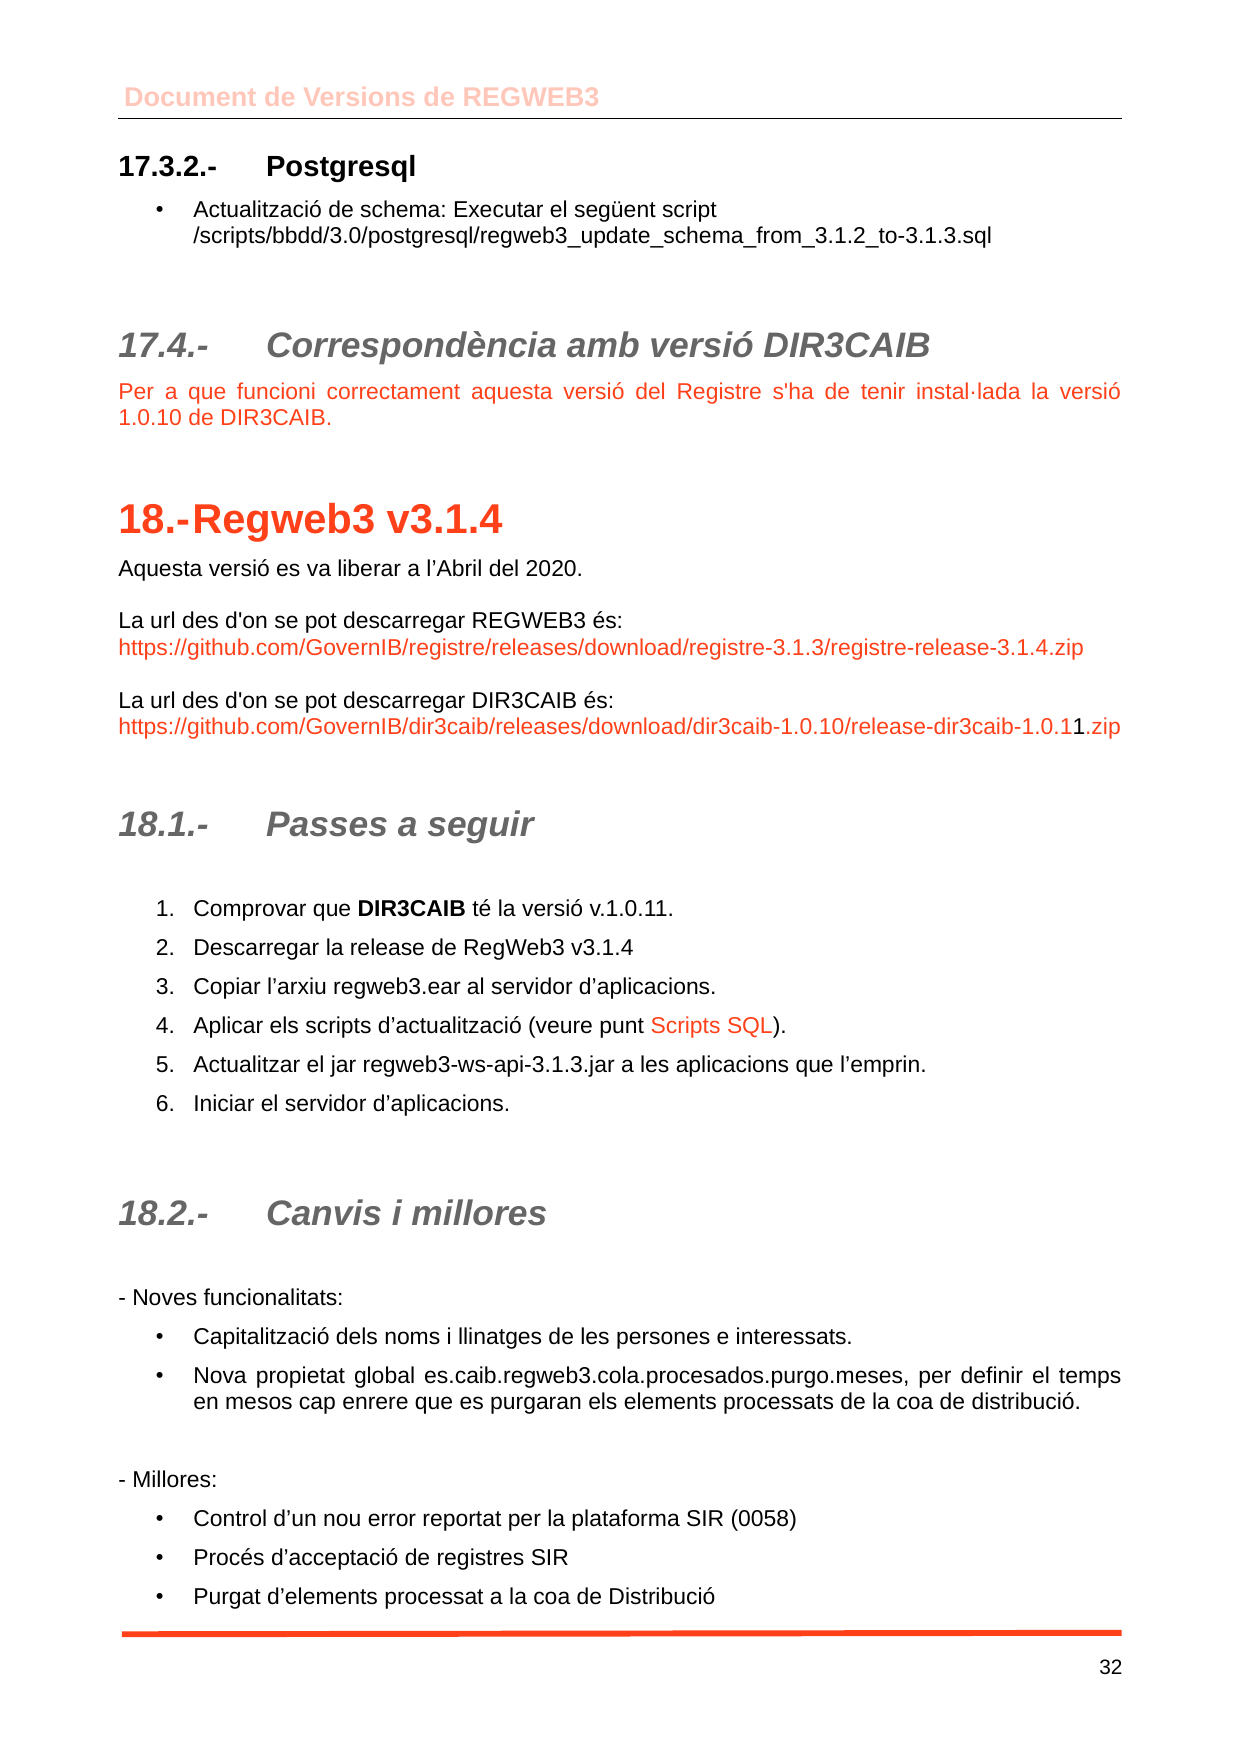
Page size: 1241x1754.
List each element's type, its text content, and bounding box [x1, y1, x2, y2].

subtitle Correspondència amb versió DIR3CAIB [118, 324, 1122, 365]
list Aplicar els scripts d’actualització (veure punt Scripts SQL). [156, 1012, 1122, 1038]
list Procés d’acceptació de registres SIR [156, 1544, 1122, 1570]
text Aquesta versió es va liberar a l’Abril del 2020. [118, 555, 1122, 581]
subtitle Postgresql [118, 149, 1122, 183]
text Per a que funcioni correctament aquesta versió del Registre s'ha de tenir instal·lada la versió 1.0.10 de DIR3CAIB. [118, 378, 1122, 431]
subtitle Regweb3 v3.1.4 [118, 494, 1122, 542]
list Descarregar la release de RegWeb3 v3.1.4 [156, 934, 1122, 960]
list Nova propietat global es.caib.regweb3.cola.procesados.purgo.meses, per definir el temps en mesos cap enrere que es purgaran els elements processats de la coa de distribució. [156, 1362, 1122, 1415]
list Actualització de schema: Executar el següent script /scripts/bbdd/3.0/postgresql/regweb3_update_schema_from_3.1.2_to-3.1.3.sql [156, 196, 1122, 248]
list Control d’un nou error reportat per la plataforma SIR (0058) [156, 1505, 1122, 1531]
list Comprovar que DIR3CAIB té la versió v.1.0.11. [156, 895, 1122, 922]
text https://github.com/GovernIB/dir3caib/releases/download/dir3caib-1.0.10/release-dir3caib-1.0.11.zip [118, 713, 1122, 739]
list Purgat d’elements processat a la coa de Distribució [156, 1583, 1122, 1609]
text - Noves funcionalitats: [118, 1284, 1122, 1311]
text - Millores: [118, 1466, 1122, 1492]
subtitle Canvis i millores [118, 1192, 1122, 1233]
list Iniciar el servidor d’aplicacions. [156, 1089, 1122, 1116]
list Capitalització dels noms i llinatges de les persones e interessats. [156, 1323, 1122, 1349]
text La url des d'on se pot descarregar DIR3CAIB és: [118, 687, 1122, 713]
text La url des d'on se pot descarregar REGWEB3 és: [118, 607, 1122, 634]
list Copiar l’arxiu regweb3.ear al servidor d’aplicacions. [156, 973, 1122, 999]
text https://github.com/GovernIB/registre/releases/download/registre-3.1.3/registre-release-3.1.4.zip [118, 634, 1122, 660]
subtitle Passes a seguir [118, 803, 1122, 844]
list Actualitzar el jar regweb3-ws-api-3.1.3.jar a les aplicacions que l’emprin. [156, 1051, 1122, 1077]
